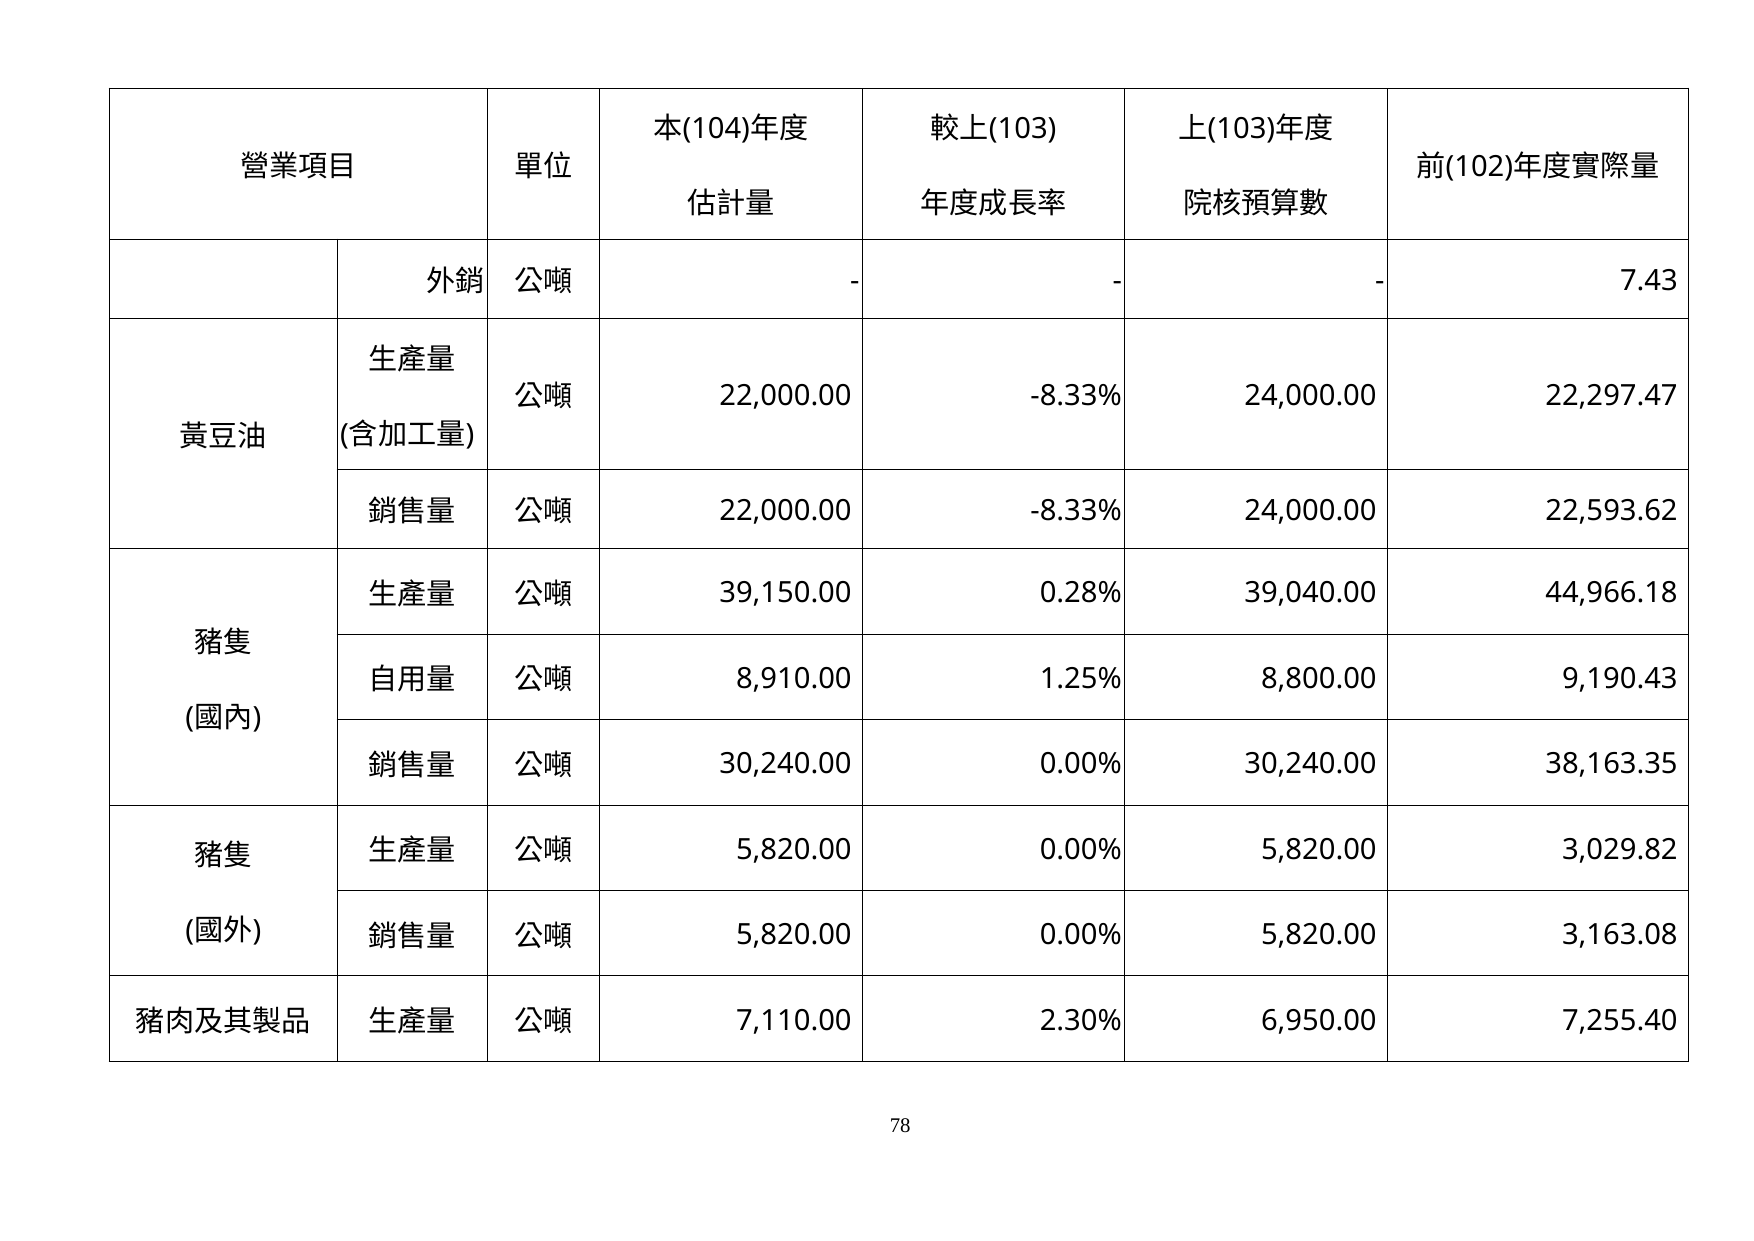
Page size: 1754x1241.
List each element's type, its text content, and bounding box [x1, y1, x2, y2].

table_header 營業項目 [110, 89, 487, 238]
table_cell 22,000.00 [600, 470, 862, 548]
table_cell 9,190.43 [1388, 635, 1688, 719]
table_cell 0.00% [863, 806, 1124, 890]
table_cell 5,820.00 [600, 806, 862, 890]
table_cell 3,029.82 [1388, 806, 1688, 890]
table_cell 公噸 [488, 240, 599, 318]
table_cell 38,163.35 [1388, 720, 1688, 804]
table_cell 39,040.00 [1125, 549, 1387, 634]
table_header 單位 [488, 89, 599, 238]
table_cell - [1125, 240, 1387, 318]
table_cell 豬肉及其製品 [110, 976, 337, 1061]
table_cell 生產量 [338, 549, 487, 634]
table_cell 豬隻 (國內) [110, 549, 337, 804]
table_cell 公噸 [488, 976, 599, 1061]
table_cell 3,163.08 [1388, 891, 1688, 975]
table_cell 生產量 [338, 806, 487, 890]
table_cell 公噸 [488, 806, 599, 890]
table_cell 8,800.00 [1125, 635, 1387, 719]
table_cell 生產量 (含加工量) [338, 319, 487, 469]
table_cell 黃豆油 [110, 319, 337, 548]
table_cell 7.43 [1388, 240, 1688, 318]
table_cell 1.25% [863, 635, 1124, 719]
table_cell 公噸 [488, 470, 599, 548]
table_cell 公噸 [488, 319, 599, 469]
table_header 本(104)年度 估計量 [600, 89, 862, 238]
table_cell 7,110.00 [600, 976, 862, 1061]
table_cell 39,150.00 [600, 549, 862, 634]
table_cell 30,240.00 [1125, 720, 1387, 804]
table_cell 22,297.47 [1388, 319, 1688, 469]
table_cell 0.00% [863, 720, 1124, 804]
table_cell 0.28% [863, 549, 1124, 634]
table_cell 2.30% [863, 976, 1124, 1061]
table_cell 豬隻 (國外) [110, 806, 337, 975]
table_cell 銷售量 [338, 470, 487, 548]
table_cell 5,820.00 [1125, 806, 1387, 890]
table_cell 公噸 [488, 891, 599, 975]
table_cell 6,950.00 [1125, 976, 1387, 1061]
table_cell 22,593.62 [1388, 470, 1688, 548]
table_cell 自用量 [338, 635, 487, 719]
table_cell 24,000.00 [1125, 470, 1387, 548]
table_cell 0.00% [863, 891, 1124, 975]
table_cell 7,255.40 [1388, 976, 1688, 1061]
table_cell - [863, 240, 1124, 318]
table_cell 生產量 [338, 976, 487, 1061]
table_cell 公噸 [488, 549, 599, 634]
table_cell 公噸 [488, 720, 599, 804]
table_cell 8,910.00 [600, 635, 862, 719]
table_cell 22,000.00 [600, 319, 862, 469]
table_cell 銷售量 [338, 720, 487, 804]
table_header 上(103)年度 院核預算數 [1125, 89, 1387, 238]
table_cell [110, 240, 337, 318]
table_cell 24,000.00 [1125, 319, 1387, 469]
table_cell -8.33% [863, 470, 1124, 548]
table_cell 5,820.00 [1125, 891, 1387, 975]
table_cell 44,966.18 [1388, 549, 1688, 634]
table_header 前(102)年度實際量 [1388, 89, 1688, 238]
table_cell -8.33% [863, 319, 1124, 469]
table_cell 銷售量 [338, 891, 487, 975]
table_cell 5,820.00 [600, 891, 862, 975]
table_header 較上(103) 年度成長率 [863, 89, 1124, 238]
table_cell 30,240.00 [600, 720, 862, 804]
table_cell - [600, 240, 862, 318]
table_cell 外銷 [338, 240, 487, 318]
table_cell 公噸 [488, 635, 599, 719]
